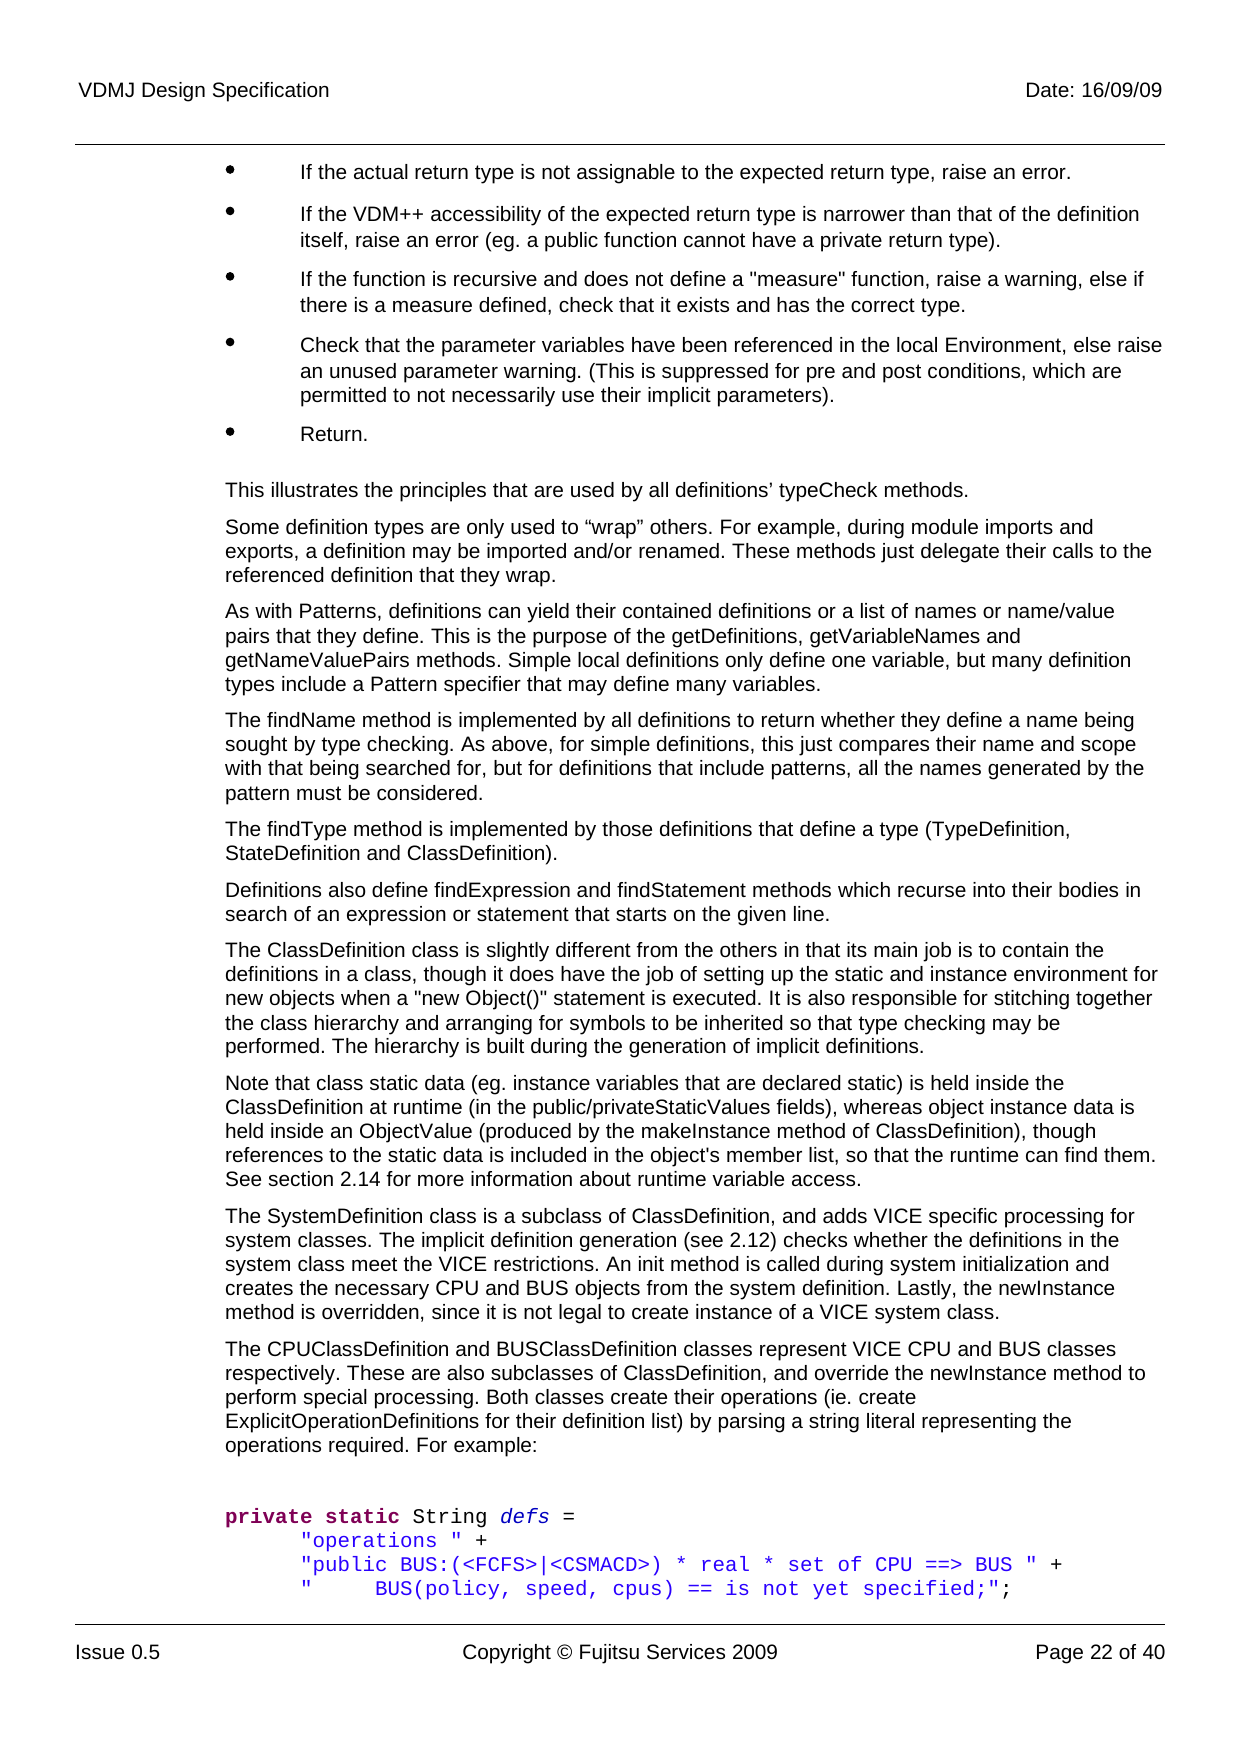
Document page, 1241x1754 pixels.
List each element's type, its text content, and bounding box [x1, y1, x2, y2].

text "public BUS:(<FCFS>|<CSMACD>) * real * set of CPU ==> BUS " + [225, 1554, 1165, 1578]
list If the VDM++ accessibility of the expected return type is narrower than that of the definition itself, raise an error (eg. a public function cannot have a private return type). [225, 201, 1165, 252]
text This illustrates the principles that are used by all definitions’ typeCheck methods. [225, 478, 1165, 502]
list If the actual return type is not assignable to the expected return type, raise an error. [225, 160, 1165, 186]
text The findName method is implemented by all definitions to return whether they define a name being sought by type checking. As above, for simple definitions, this just compares their name and scope with that being searched for, but for definitions that include patterns, all the names generated by the pattern must be considered. [225, 708, 1165, 804]
text Some definition types are only used to “wrap” others. For example, during module imports and exports, a definition may be imported and/or renamed. These methods just delegate their calls to the referenced definition that they wrap. [225, 515, 1165, 587]
text "operations " + [225, 1530, 1165, 1554]
text The ClassDefinition class is slightly different from the others in that its main job is to contain the definitions in a class, though it does have the job of setting up the static and instance environment for new objects when a "new Object()" statement is executed. It is also responsible for stitching together the class hierarchy and arranging for symbols to be inherited so that type checking may be performed. The hierarchy is built during the generation of implicit definitions. [225, 938, 1165, 1058]
text The findType method is implemented by those definitions that define a type (TypeDefinition, StateDefinition and ClassDefinition). [225, 817, 1165, 865]
text The SystemDefinition class is a subclass of ClassDefinition, and adds VICE specific processing for system classes. The implicit definition generation (see 2.12) checks whether the definitions in the system class meet the VICE restrictions. An init method is called during system initialization and creates the necessary CPU and BUS objects from the system definition. Lastly, the newInstance method is overridden, since it is not legal to create instance of a VICE system class. [225, 1204, 1165, 1324]
text " BUS(policy, speed, cpus) == is not yet specified;"; [225, 1578, 1165, 1602]
list If the function is recursive and does not define a "measure" function, raise a warning, else if there is a measure defined, check that it exists and has the correct type. [225, 267, 1165, 317]
text Definitions also define findExpression and findStatement methods which recurse into their bodies in search of an expression or statement that starts on the given line. [225, 878, 1165, 926]
text Note that class static data (eg. instance variables that are declared static) is held inside the ClassDefinition at runtime (in the public/privateStaticValues fields), whereas object instance data is held inside an ObjectValue (produced by the makeInstance method of ClassDefinition), though references to the static data is included in the object's member list, so that the runtime can find them. See section 2.14 for more information about runtime variable access. [225, 1071, 1165, 1191]
list Return. [225, 422, 1165, 448]
text As with Patterns, definitions can yield their contained definitions or a list of names or name/value pairs that they define. This is the purpose of the getDefinitions, getVariableNames and getNameValuePairs methods. Simple local definitions only define one variable, but many definition types include a Pattern specifier that may define many variables. [225, 599, 1165, 696]
list Check that the parameter variables have been referenced in the local Environment, else raise an unused parameter warning. (This is suppressed for pre and post conditions, which are permitted to not necessarily use their implicit parameters). [225, 332, 1165, 407]
text private static String defs = [225, 1506, 1165, 1530]
text The CPUClassDefinition and BUSClassDefinition classes represent VICE CPU and BUS classes respectively. These are also subclasses of ClassDefinition, and override the newInstance method to perform special processing. Both classes create their operations (ie. create ExplicitOperationDefinitions for their definition list) by parsing a string literal representing the operations required. For example: [225, 1337, 1165, 1457]
